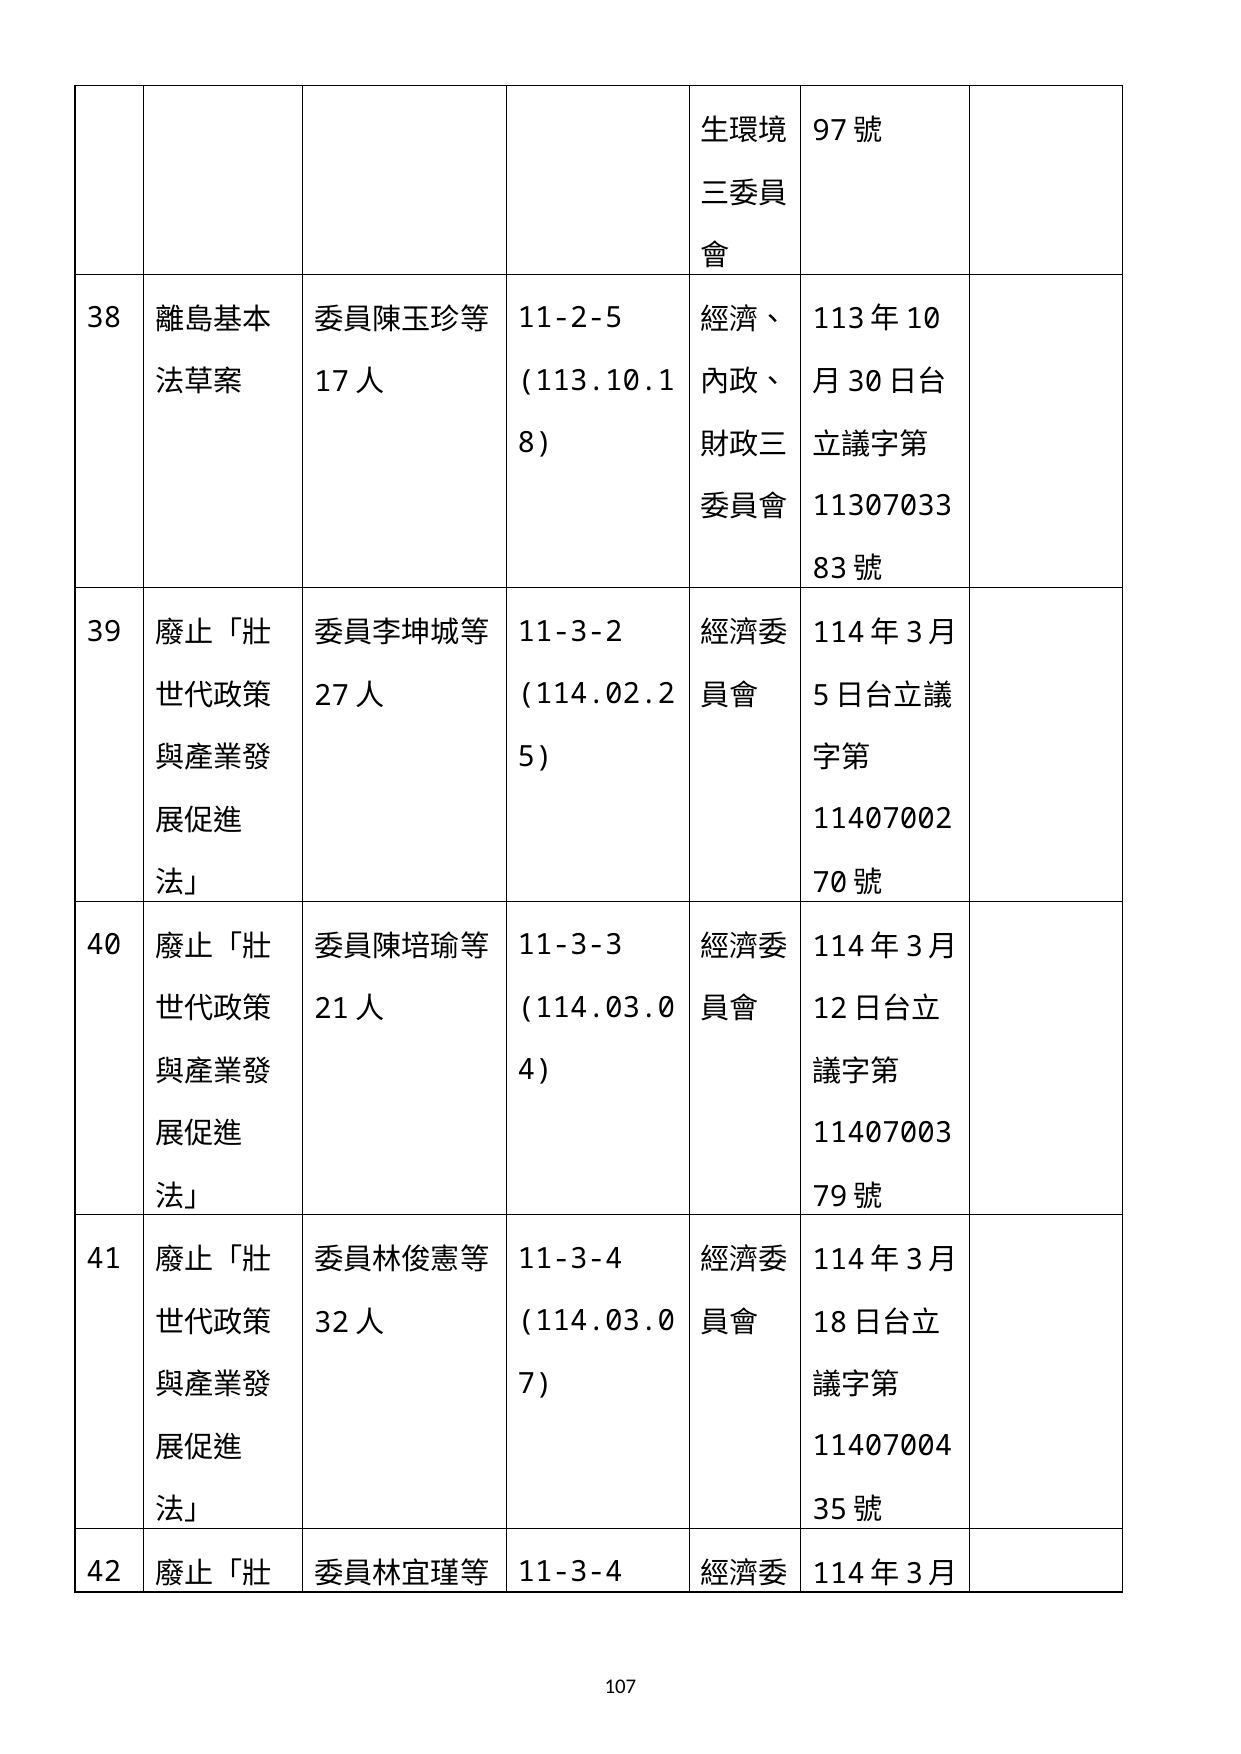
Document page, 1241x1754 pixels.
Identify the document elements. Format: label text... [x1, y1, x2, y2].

table_cell 11-3-4 (114.03.07) [507, 1215, 689, 1528]
table_cell 11-2-5 (113.10.18) [507, 275, 689, 587]
table_cell [970, 588, 1122, 901]
table_cell 經濟委 [690, 1529, 800, 1591]
table_cell 114年3月5日台立議字第1140700270號 [801, 588, 969, 901]
table_cell 38 [76, 275, 143, 587]
table_cell 經濟委員會 [690, 588, 800, 901]
table_cell 廢止「壯世代政策與產業發展促進法」 [144, 1215, 302, 1528]
table_cell 經濟委員會 [690, 1215, 800, 1528]
table_cell 114年3月12日台立議字第1140700379號 [801, 902, 969, 1214]
table_cell 廢止「壯 [144, 1529, 302, 1591]
table_cell 39 [76, 588, 143, 901]
table_cell 廢止「壯世代政策與產業發展促進法」 [144, 902, 302, 1214]
table_cell [76, 86, 143, 274]
table_cell [970, 275, 1122, 587]
table_cell 113年10月30日台立議字第1130703383號 [801, 275, 969, 587]
table_cell 委員陳培瑜等21人 [303, 902, 506, 1214]
table_cell 40 [76, 902, 143, 1214]
table_cell 經濟委員會 [690, 902, 800, 1214]
table_cell 經濟、內政、財政三委員會 [690, 275, 800, 587]
table_cell [970, 902, 1122, 1214]
table_cell 委員林俊憲等32人 [303, 1215, 506, 1528]
table_cell 41 [76, 1215, 143, 1528]
table_cell [970, 1529, 1122, 1591]
table_cell 114年3月18日台立議字第1140700435號 [801, 1215, 969, 1528]
table_cell 11-3-4 [507, 1529, 689, 1591]
table_cell 生環境三委員會 [690, 86, 800, 274]
table_cell 廢止「壯世代政策與產業發展促進法」 [144, 588, 302, 901]
table_cell [970, 86, 1122, 274]
table_cell 委員李坤城等27人 [303, 588, 506, 901]
table_cell [303, 86, 506, 274]
table_cell 離島基本法草案 [144, 275, 302, 587]
table_cell [970, 1215, 1122, 1528]
table_cell [144, 86, 302, 274]
table_cell 42 [76, 1529, 143, 1591]
table_cell 委員林宜瑾等 [303, 1529, 506, 1591]
table_cell 114年3月 [801, 1529, 969, 1591]
table_cell 11-3-2 (114.02.25) [507, 588, 689, 901]
table_cell 97號 [801, 86, 969, 274]
table_cell 11-3-3 (114.03.04) [507, 902, 689, 1214]
table_cell 委員陳玉珍等17人 [303, 275, 506, 587]
table_cell [507, 86, 689, 274]
